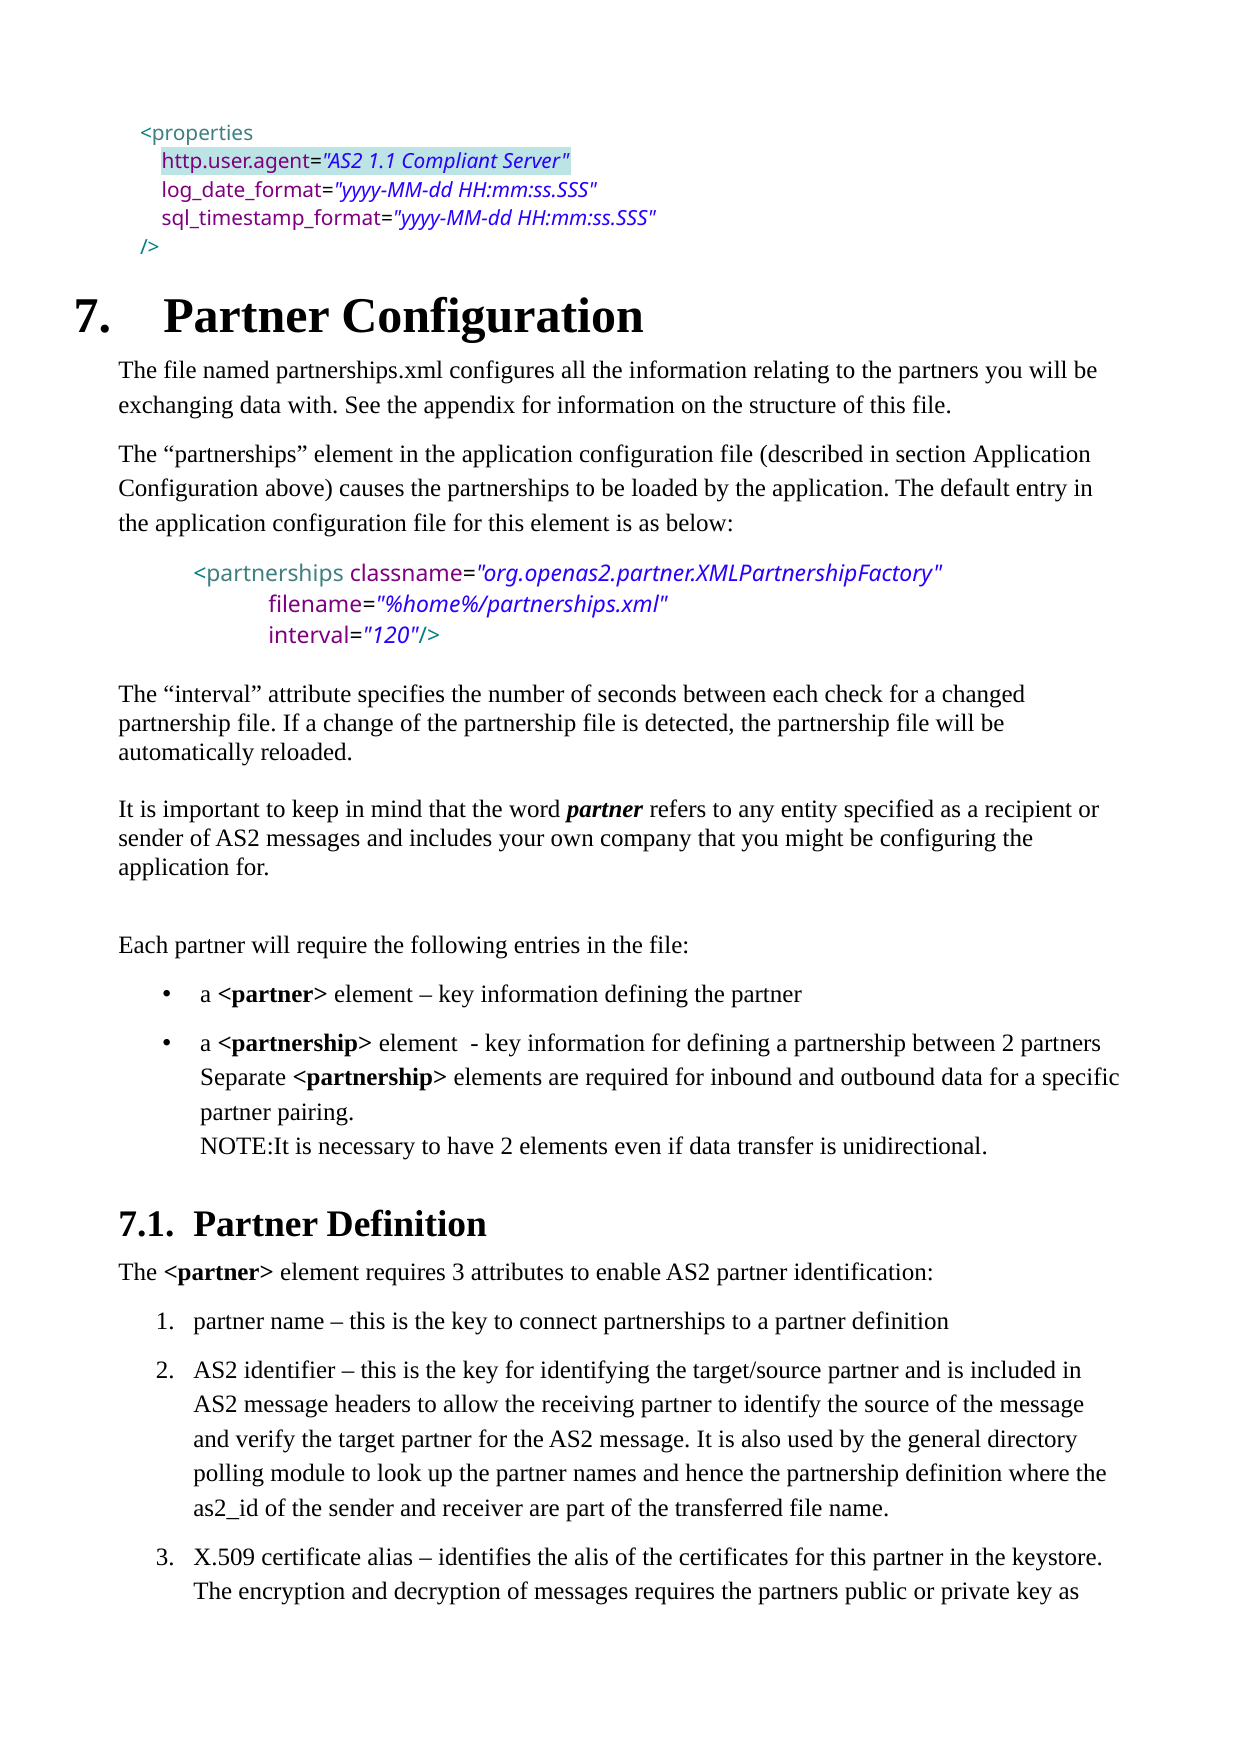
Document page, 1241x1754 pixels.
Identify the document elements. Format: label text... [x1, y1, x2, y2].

list a <partnership> element - key information for defining a partnership between 2 partners Separate <partnership> elements are required for inbound and outbound data for a specific partner pairing. NOTE:It is necessary to have 2 elements even if data transfer is unidirectional. [162, 1028, 1122, 1160]
text The file named partnerships.xml configures all the information relating to the partners you will be exchanging data with. See the appendix for information on the structure of this file. [118, 355, 1122, 418]
text <partnerships classname="org.openas2.partner.XMLPartnershipFactory" [118, 557, 1122, 588]
text The <partner> element requires 3 attributes to enable AS2 partner identification: [118, 1257, 1122, 1286]
text The “partnerships” element in the application configuration file (described in section Application Configuration above) causes the partnerships to be loaded by the application. The default entry in the application configuration file for this element is as below: [118, 439, 1122, 537]
text It is important to keep in mind that the word partner refers to any entity specified as a recipient or sender of AS2 messages and includes your own company that you might be configuring the application for. [118, 794, 1122, 881]
list partner name – this is the key to connect partnerships to a partner definition [156, 1306, 1122, 1334]
text http.user.agent="AS2 1.1 Compliant Server" [118, 147, 1122, 175]
text interval="120"/> [118, 619, 1122, 651]
text The “interval” attribute specifies the number of seconds between each check for a changed partnership file. If a change of the partnership file is detected, the partnership file will be automatically reloaded. [118, 679, 1122, 766]
text filename="%home%/partnerships.xml" [118, 588, 1122, 619]
text <properties [118, 118, 1122, 147]
text log_date_format="yyyy-MM-dd HH:mm:ss.SSS" [118, 175, 1122, 203]
list a <partner> element – key information defining the partner [162, 979, 1122, 1007]
subtitle Partner Configuration [73, 285, 1122, 343]
text Each partner will require the following entries in the file: [118, 930, 1122, 958]
list X.509 certificate alias – identifies the alis of the certificates for this partner in the keystore. The encryption and decryption of messages requires the partners public or private key as [156, 1542, 1122, 1605]
text /> [118, 232, 1122, 260]
list AS2 identifier – this is the key for identifying the target/source partner and is included in AS2 message headers to allow the receiving partner to identify the source of the message and verify the target partner for the AS2 message. It is also used by the general directory polling module to look up the partner names and hence the partnership definition where the as2_id of the sender and receiver are part of the transferred file name. [156, 1355, 1122, 1522]
text sql_timestamp_format="yyyy-MM-dd HH:mm:ss.SSS" [118, 203, 1122, 232]
subtitle Partner Definition [118, 1201, 1122, 1244]
